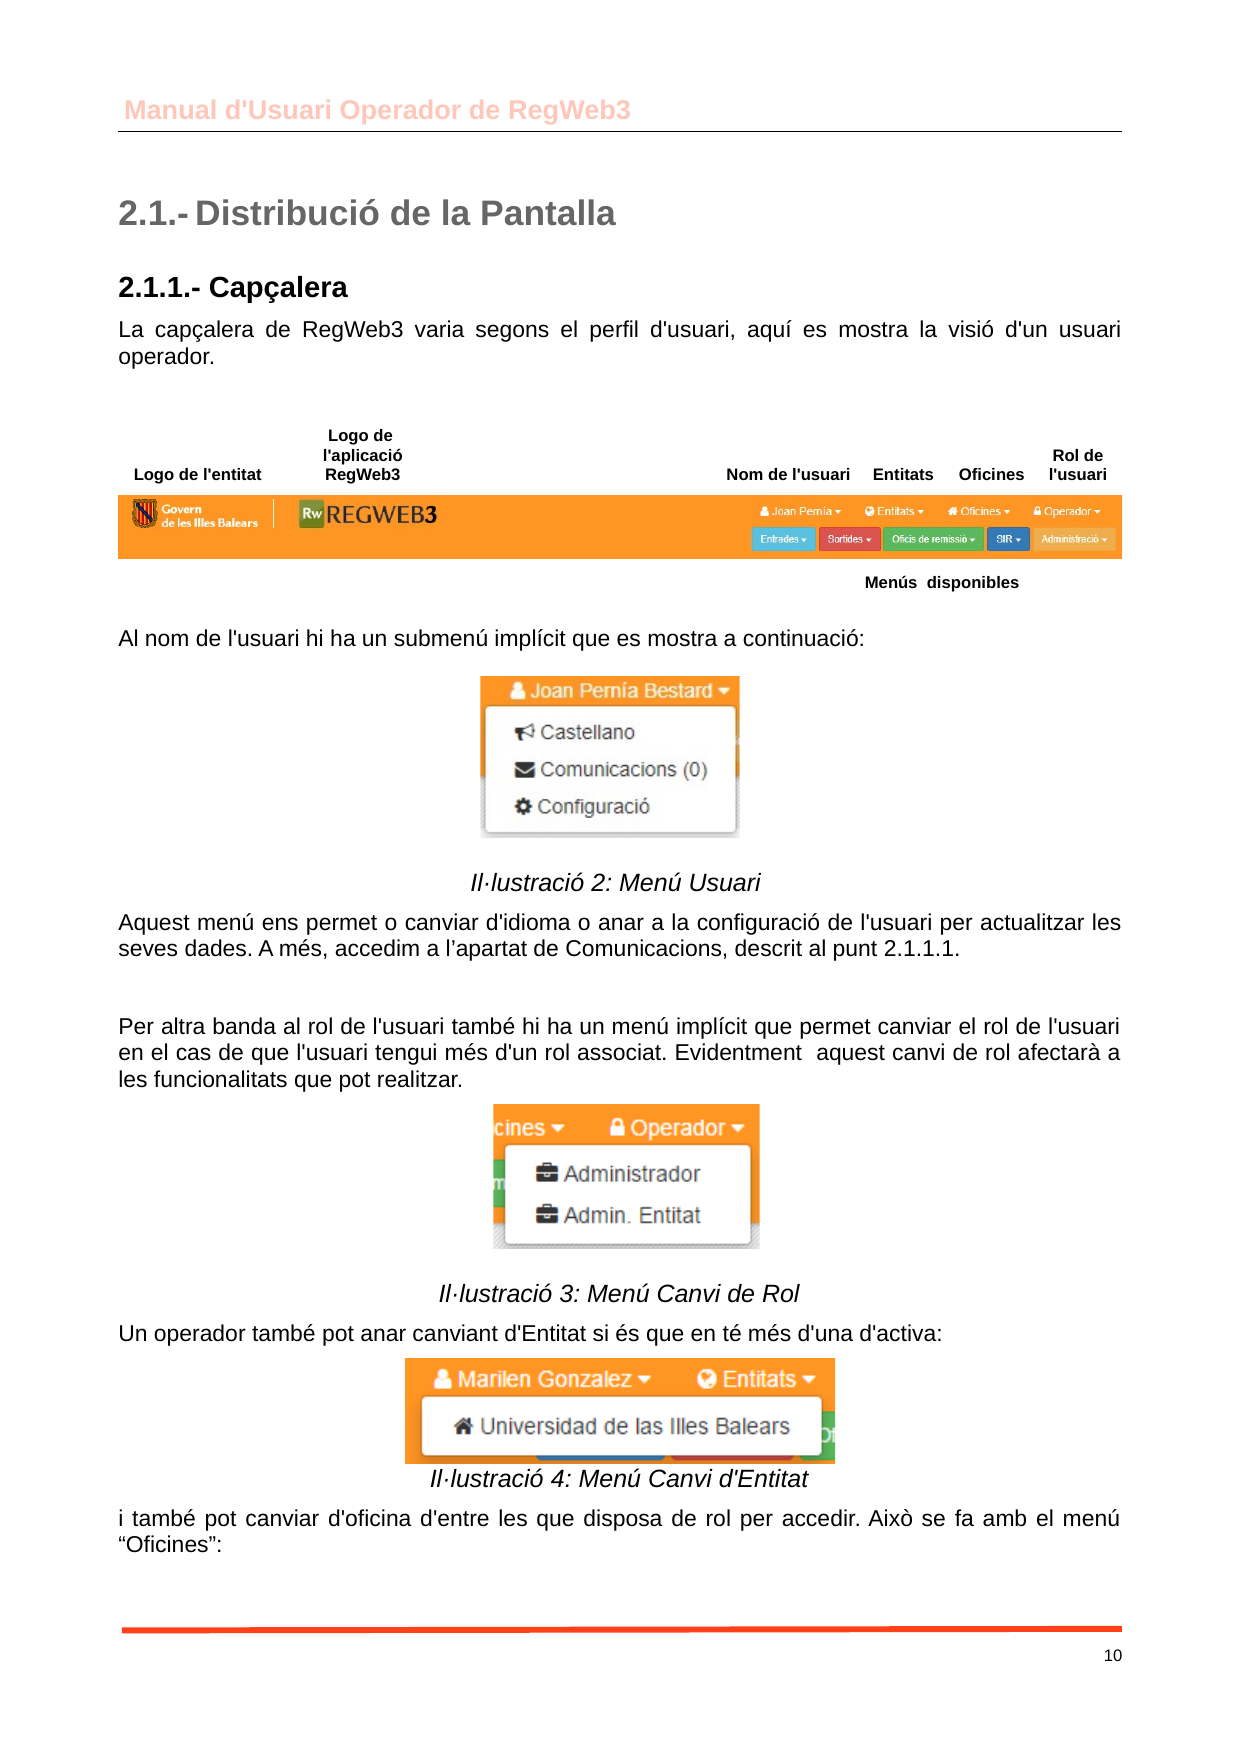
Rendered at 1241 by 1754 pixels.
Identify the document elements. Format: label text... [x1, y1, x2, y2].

text Il·lustració 2: Menú Usuari [367, 867, 873, 896]
table_header Entitats [856, 420, 950, 489]
text Un operador també pot anar canviant d'Entitat si és que en té més d'una d'activa: [118, 1320, 1122, 1346]
table_header Logo de l'entitat [118, 420, 277, 489]
picture [480, 676, 740, 838]
table_header Logo de l'aplicació RegWeb3 [277, 420, 448, 489]
text Aquest menú ens permet o canviar d'idioma o anar a la configuració de l'usuari per actualitzar les seves dades. A més, accedim a l’apartat de Comunicacions, descrit al punt 2.1.1.1. [118, 909, 1122, 961]
subtitle Distribució de la Pantalla [118, 192, 1122, 233]
table_header Oficines [950, 420, 1033, 489]
text i també pot canviar d'oficina d'entre les que disposa de rol per accedir. Això se fa amb el menú “Oficines”: [118, 1505, 1122, 1558]
text Il·lustració 3: Menú Canvi de Rol [398, 1279, 842, 1307]
table_cell [118, 489, 1122, 495]
text Al nom de l'usuari hi ha un submenú implícit que es mostra a continuació: [118, 624, 1122, 651]
subtitle Capçalera [118, 270, 1122, 304]
text La capçalera de RegWeb3 varia segons el perfil d'usuari, aquí es mostra la visió d'un usuari operador. [118, 316, 1122, 369]
table_cell Menús disponibles [118, 559, 1122, 598]
table_header Nom de l'usuari [448, 420, 856, 489]
text Il·lustració 4: Menú Canvi d'Entitat [118, 1371, 1122, 1492]
text Per altra banda al rol de l'usuari també hi ha un menú implícit que permet canviar el rol de l'usuari en el cas de que l'usuari tengui més d'un rol associat. Evidentment aquest canvi de rol afectarà a les funcionalitats que pot realitzar. [118, 1013, 1122, 1092]
picture [118, 495, 1123, 559]
table_header Rol de l'usuari [1033, 420, 1122, 489]
